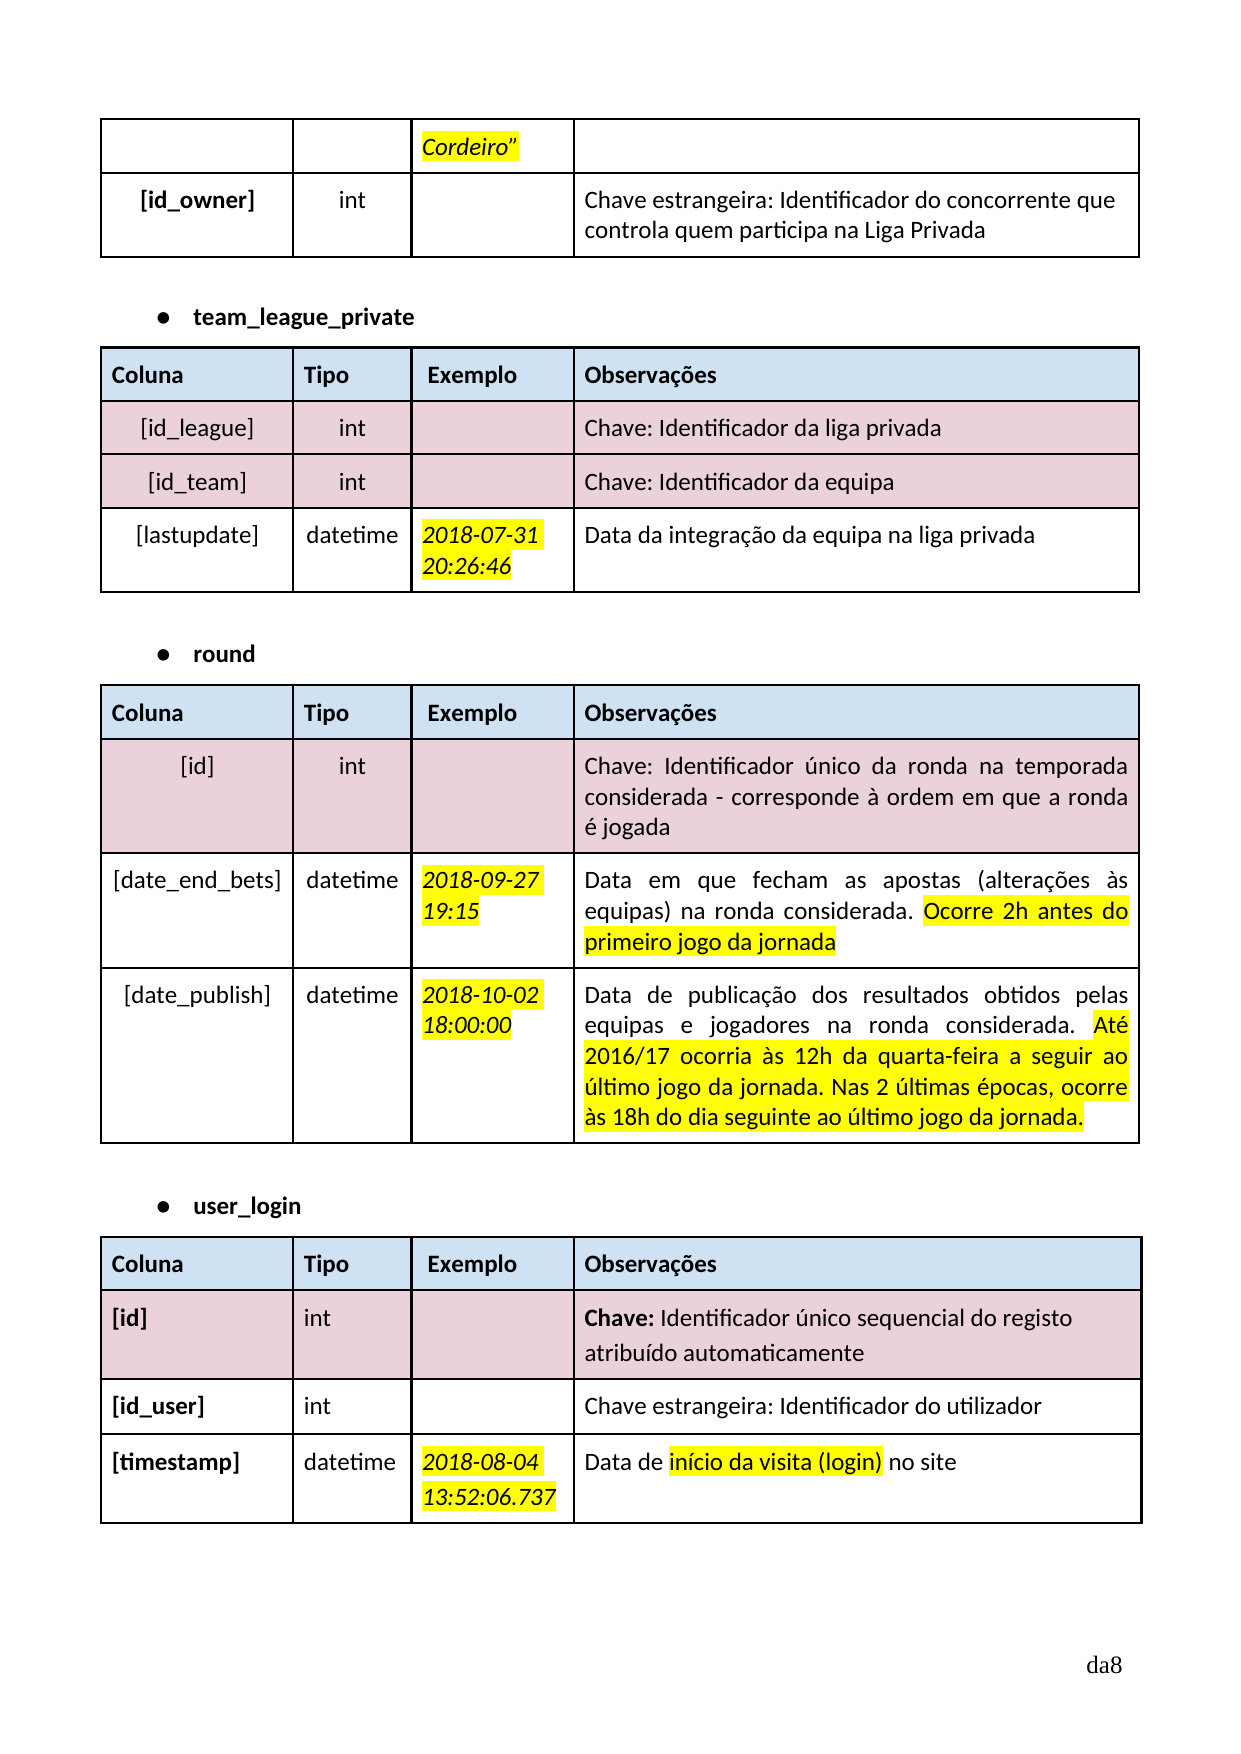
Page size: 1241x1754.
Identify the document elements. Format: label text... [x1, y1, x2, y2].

table_header Coluna [102, 349, 292, 400]
table_cell int [294, 740, 410, 852]
table_cell [lastupdate] [102, 509, 292, 591]
table_cell [date_publish] [102, 969, 292, 1142]
table_cell Data de início da visita (login) no site [575, 1435, 1140, 1522]
table_cell [413, 402, 573, 453]
table_header Exemplo [413, 686, 573, 738]
table_cell Chave estrangeira: Identificador do concorrente que controla quem participa na Liga Privada [575, 174, 1138, 256]
table_cell datetime [294, 1435, 410, 1522]
table_header Tipo [294, 686, 410, 738]
table_cell [id_league] [102, 402, 292, 453]
table_cell [413, 1380, 573, 1433]
table_cell [id_user] [102, 1380, 292, 1433]
list team_league_private [156, 301, 1122, 331]
table_cell datetime [294, 854, 410, 967]
list user_login [156, 1190, 1122, 1221]
table_header Tipo [294, 1238, 410, 1289]
table_cell datetime [294, 509, 410, 591]
table_cell Cordeiro” [413, 120, 573, 172]
table_cell Chave estrangeira: Identificador do utilizador [575, 1380, 1140, 1433]
table_header Observações [575, 349, 1138, 400]
table_cell Data da integração da equipa na liga privada [575, 509, 1138, 591]
table_cell [413, 174, 573, 256]
list round [156, 638, 1122, 669]
table_header Exemplo [413, 349, 573, 400]
table_cell Chave: Identificador da liga privada [575, 402, 1138, 453]
table_cell int [294, 1291, 410, 1378]
table_cell int [294, 174, 410, 256]
table_cell Chave: Identificador único sequencial do registo atribuído automaticamente [575, 1291, 1140, 1378]
table_cell [timestamp] [102, 1435, 292, 1522]
table_cell [102, 120, 292, 172]
table_cell 2018-09-27 19:15 [413, 854, 573, 967]
table_cell [413, 740, 573, 852]
table_cell [294, 120, 410, 172]
table_cell [id] [102, 1291, 292, 1378]
table_header Observações [575, 1238, 1140, 1289]
table_cell datetime [294, 969, 410, 1142]
table_cell int [294, 1380, 410, 1433]
table_header Tipo [294, 349, 410, 400]
table_header Exemplo [413, 1238, 573, 1289]
table_cell int [294, 402, 410, 453]
table_cell [413, 1291, 573, 1378]
table_cell Data de publicação dos resultados obtidos pelas equipas e jogadores na ronda considerada. Até 2016/17 ocorria às 12h da quarta-feira a seguir ao último jogo da jornada. Nas 2 últimas épocas, ocorre às 18h do dia seguinte ao último jogo da jornada. [575, 969, 1138, 1142]
table_header Coluna [102, 1238, 292, 1289]
table_cell [575, 120, 1138, 172]
table_cell 2018-10-02 18:00:00 [413, 969, 573, 1142]
table_cell 2018-08-04 13:52:06.737 [413, 1435, 573, 1522]
table_cell 2018-07-31 20:26:46 [413, 509, 573, 591]
table_header Coluna [102, 686, 292, 738]
table_cell Chave: Identificador único da ronda na temporada considerada - corresponde à ordem em que a ronda é jogada [575, 740, 1138, 852]
table_cell [413, 455, 573, 507]
table_header Observações [575, 686, 1138, 738]
table_cell [id_team] [102, 455, 292, 507]
table_cell [id_owner] [102, 174, 292, 256]
table_cell [id] [102, 740, 292, 852]
table_cell Data em que fecham as apostas (alterações às equipas) na ronda considerada. Ocorre 2h antes do primeiro jogo da jornada [575, 854, 1138, 967]
table_cell int [294, 455, 410, 507]
table_cell Chave: Identificador da equipa [575, 455, 1138, 507]
table_cell [date_end_bets] [102, 854, 292, 967]
